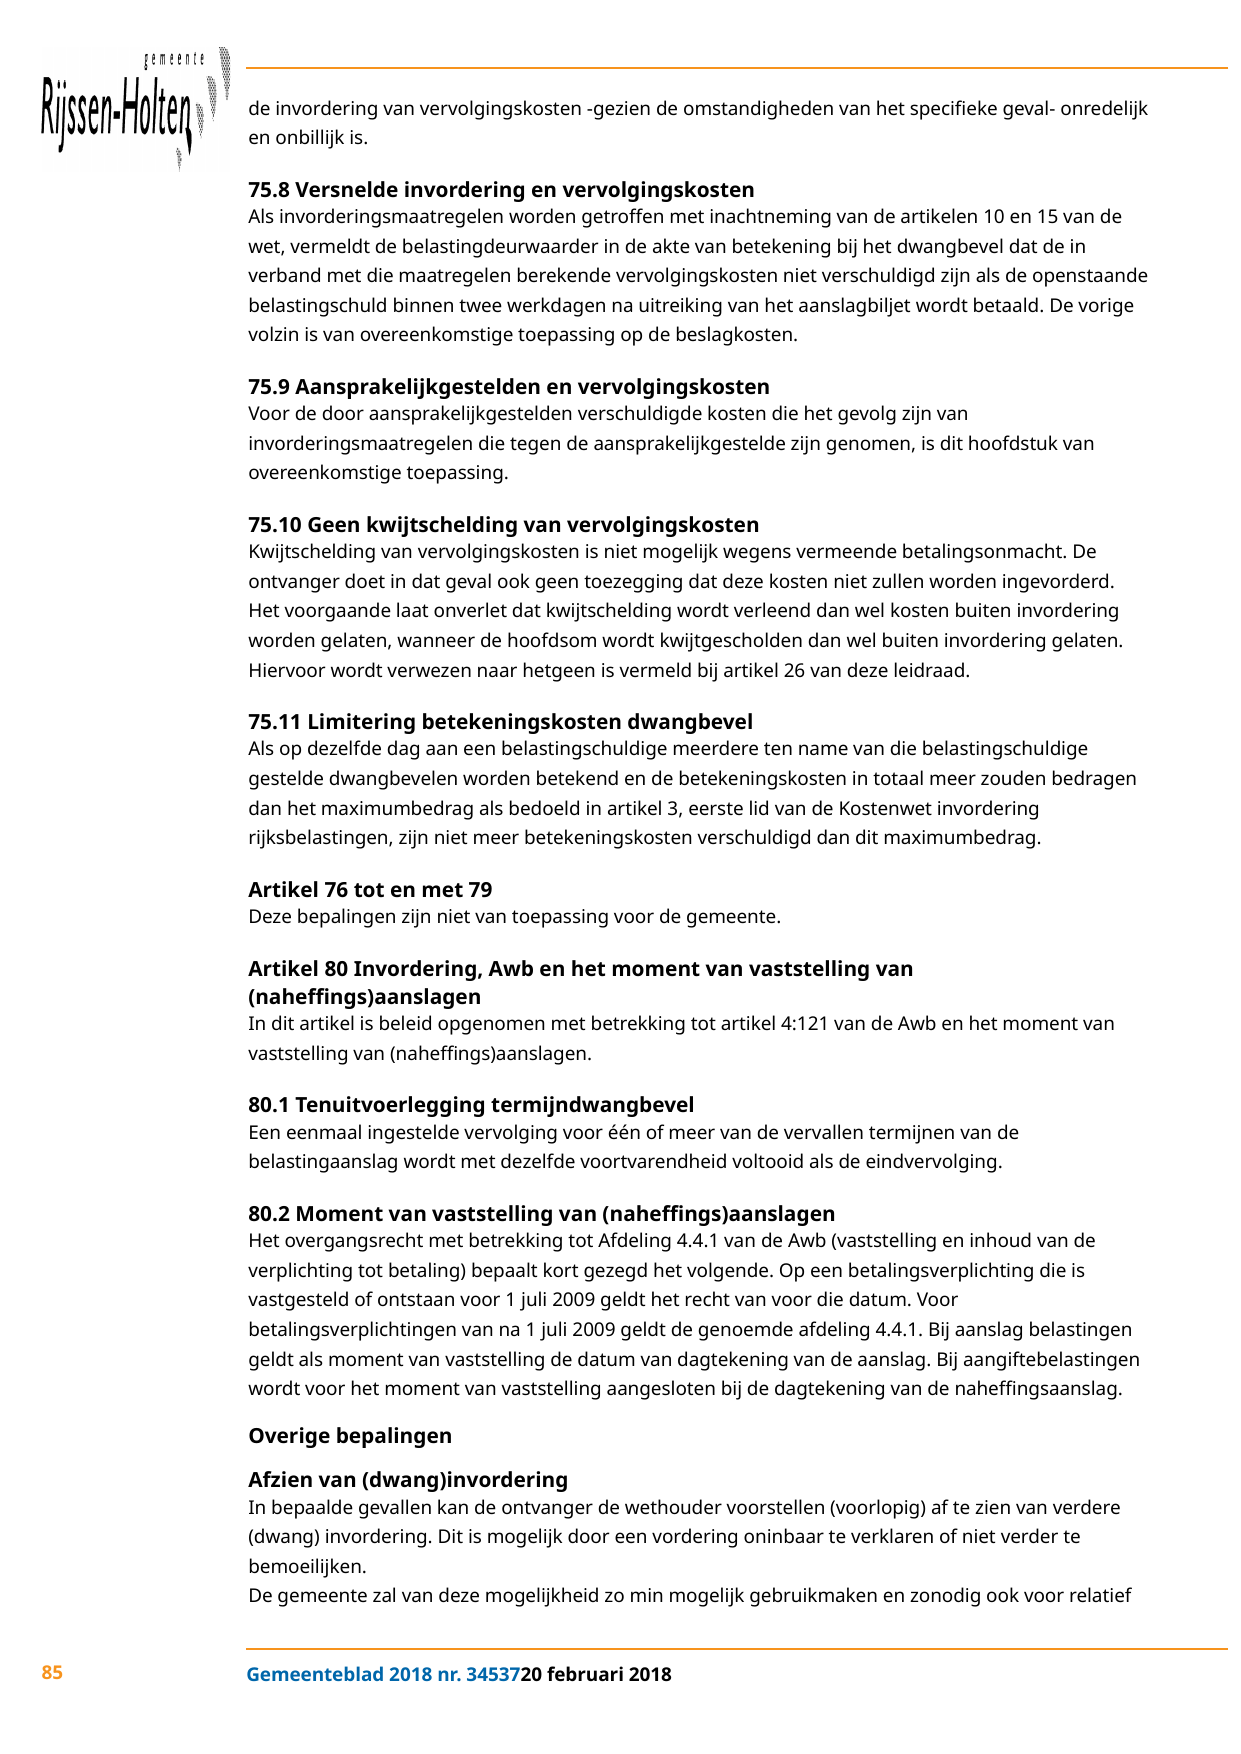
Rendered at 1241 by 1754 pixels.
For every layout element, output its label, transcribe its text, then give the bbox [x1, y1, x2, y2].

text Overige bepalingen [248, 1421, 1152, 1449]
text 75.8 Versnelde invordering en vervolgingskosten [248, 175, 1152, 203]
text Kwijtschelding van vervolgingskosten is niet mogelijk wegens vermeende betalingsonmacht. De ontvanger doet in dat geval ook geen toezegging dat deze kosten niet zullen worden ingevorderd. [248, 538, 1152, 594]
text Als invorderingsmaatregelen worden getroffen met inachtneming van de artikelen 10 en 15 van de wet, vermeldt de belastingdeurwaarder in de akte van betekening bij het dwangbevel dat de in verband met die maatregelen berekende vervolgingskosten niet verschuldigd zijn als de openstaande belastingschuld binnen twee werkdagen na uitreiking van het aanslagbiljet wordt betaald. De vorige volzin is van overeenkomstige toepassing op de beslagkosten. [248, 203, 1152, 347]
text Voor de door aansprakelijkgestelden verschuldigde kosten die het gevolg zijn van invorderingsmaatregelen die tegen de aansprakelijkgestelde zijn genomen, is dit hoofdstuk van overeenkomstige toepassing. [248, 400, 1152, 485]
text De gemeente zal van deze mogelijkheid zo min mogelijk gebruikmaken en zonodig ook voor relatief [248, 1583, 1152, 1608]
text 75.11 Limitering betekeningskosten dwangbevel [248, 707, 1152, 736]
text Het voorgaande laat onverlet dat kwijtschelding wordt verleend dan wel kosten buiten invordering worden gelaten, wanneer de hoofdsom wordt kwijtgescholden dan wel buiten invordering gelaten. Hiervoor wordt verwezen naar hetgeen is vermeld bij artikel 26 van deze leidraad. [248, 598, 1152, 682]
text 80.1 Tenuitvoerlegging termijndwangbevel [248, 1091, 1152, 1119]
text In bepaalde gevallen kan de ontvanger de wethouder voorstellen (voorlopig) af te zien van verdere (dwang) invordering. Dit is mogelijk door een vordering oninbaar te verklaren of niet verder te bemoeilijken. [248, 1494, 1152, 1579]
text In dit artikel is beleid opgenomen met betrekking tot artikel 4:121 van de Awb en het moment van vaststelling van (naheffings)aanslagen. [248, 1011, 1152, 1066]
text Afzien van (dwang)invordering [248, 1465, 1152, 1494]
text Deze bepalingen zijn niet van toepassing voor de gemeente. [248, 903, 1152, 929]
text belastingaanslag wordt met dezelfde voortvarendheid voltooid als de eindvervolging. [248, 1148, 1152, 1174]
text de invordering van vervolgingskosten -gezien de omstandigheden van het specifieke geval- onredelijk en onbillijk is. [248, 95, 1152, 150]
text 80.2 Moment van vaststelling van (naheffings)aanslagen [248, 1199, 1152, 1227]
picture [41, 47, 231, 172]
text Artikel 80 Invordering, Awb en het moment van vaststelling van (naheffings)aanslagen [248, 954, 1152, 1011]
text Als op dezelfde dag aan een belastingschuldige meerdere ten name van die belastingschuldige gestelde dwangbevelen worden betekend en de betekeningskosten in totaal meer zouden bedragen dan het maximumbedrag als bedoeld in artikel 3, eerste lid van de Kostenwet invordering rijksbelastingen, zijn niet meer betekeningskosten verschuldigd dan dit maximumbedrag. [248, 736, 1152, 850]
text 75.9 Aansprakelijkgestelden en vervolgingskosten [248, 372, 1152, 400]
text Een eenmaal ingestelde vervolging voor één of meer van de vervallen termijnen van de [248, 1119, 1152, 1145]
text Artikel 76 tot en met 79 [248, 875, 1152, 903]
text 75.10 Geen kwijtschelding van vervolgingskosten [248, 510, 1152, 538]
text Het overgangsrecht met betrekking tot Afdeling 4.4.1 van de Awb (vaststelling en inhoud van de verplichting tot betaling) bepaalt kort gezegd het volgende. Op een betalingsverplichting die is vastgesteld of ontstaan voor 1 juli 2009 geldt het recht van voor die datum. Voor betalingsverplichtingen van na 1 juli 2009 geldt de genoemde afdeling 4.4.1. Bij aanslag belastingen geldt als moment van vaststelling de datum van dagtekening van de aanslag. Bij aangiftebelastingen wordt voor het moment van vaststelling aangesloten bij de dagtekening van de naheffingsaanslag. [248, 1227, 1152, 1401]
